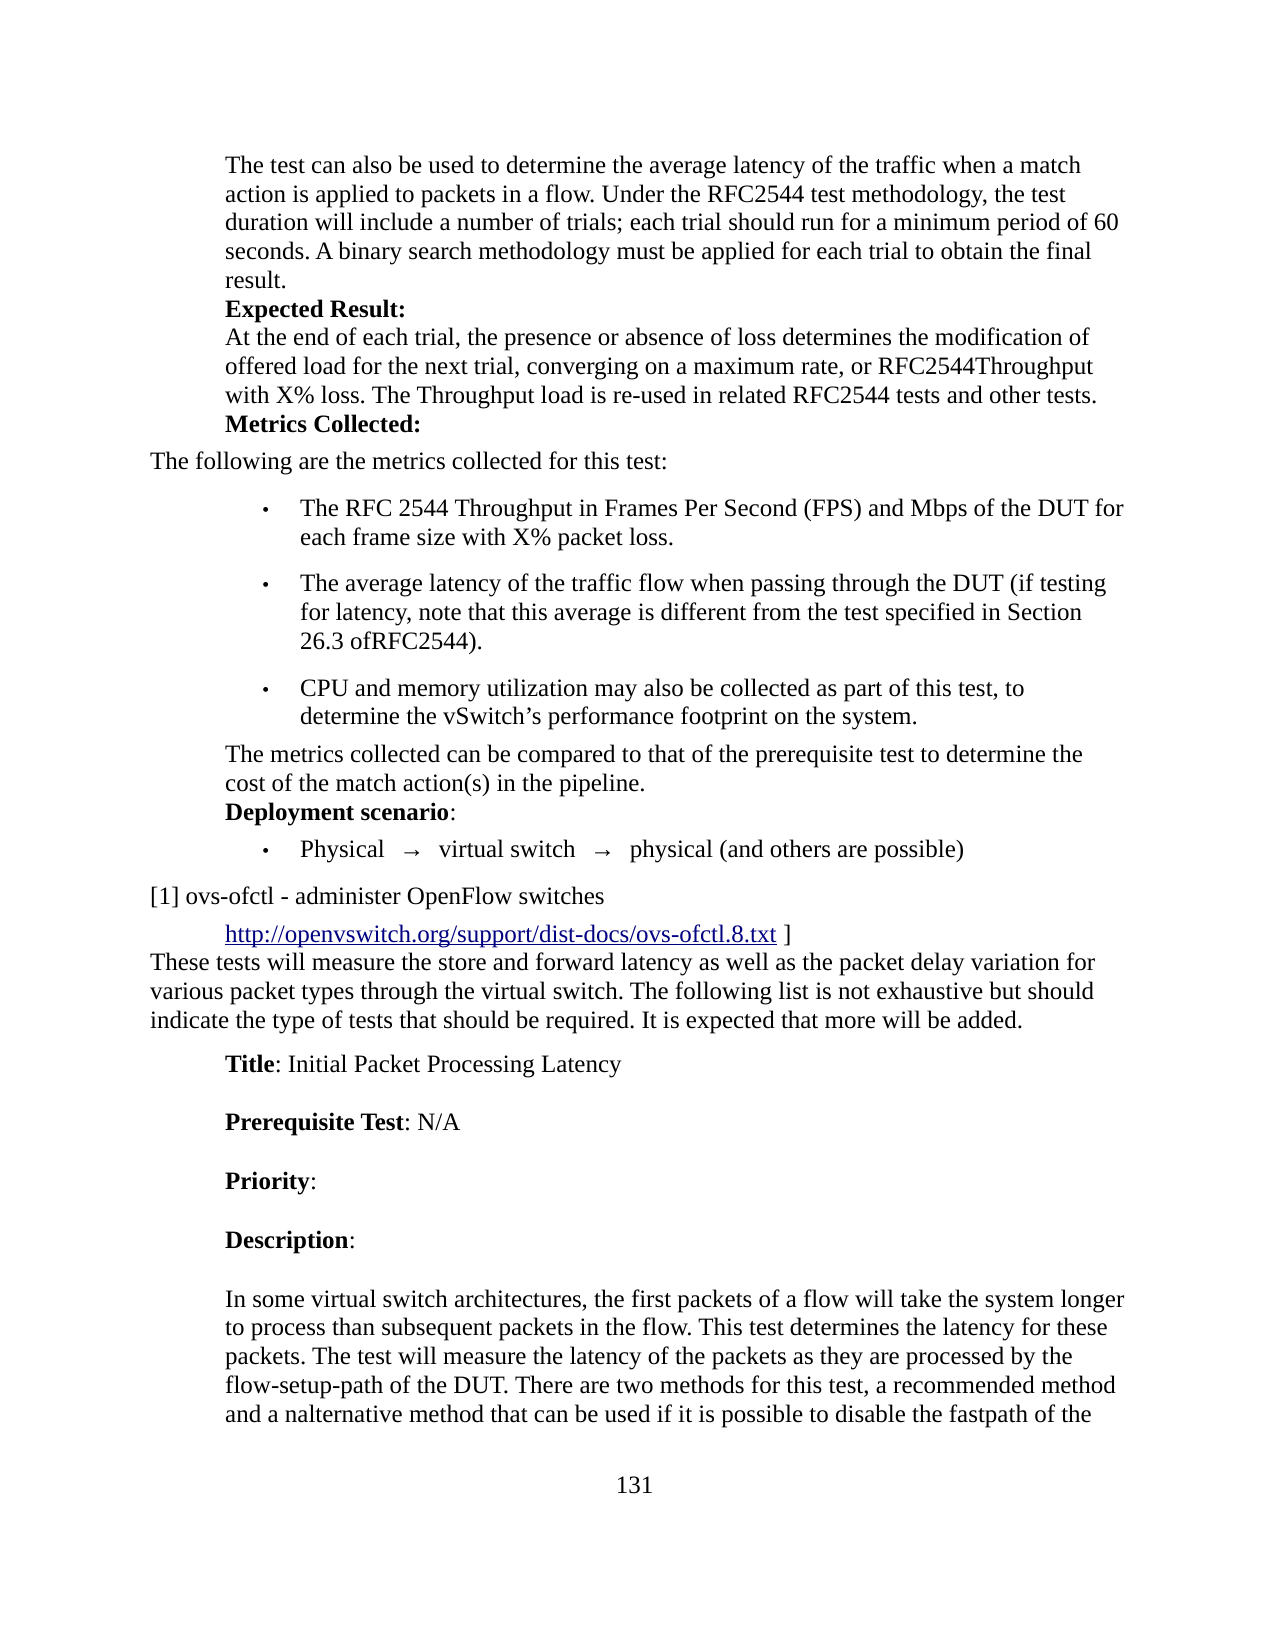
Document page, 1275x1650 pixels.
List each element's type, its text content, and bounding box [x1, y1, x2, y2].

text The following are the metrics collected for this test: [150, 446, 1125, 475]
text Deployment scenario: [225, 797, 1125, 825]
text Expected Result: [225, 294, 1125, 322]
list The RFC 2544 Throughput in Frames Per Second (FPS) and Mbps of the DUT for each frame size with X% packet loss. [262, 493, 1125, 551]
text The metrics collected can be compared to that of the prerequisite test to determine the cost of the match action(s) in the pipeline. [225, 739, 1125, 797]
text At the end of each trial, the presence or absence of loss determines the modification of offered load for the next trial, converging on a maximum rate, or RFC2544Throughput with X% loss. The Throughput load is re-used in related RFC2544 tests and other tests. [225, 322, 1125, 409]
text Priority: [225, 1166, 1125, 1195]
text [1] ovs-ofctl - administer OpenFlow switches [150, 881, 1125, 910]
list Physical → virtual switch → physical (and others are possible) [262, 834, 1125, 863]
text Title: Initial Packet Processing Latency [225, 1049, 1125, 1077]
text Metrics Collected: [225, 409, 1125, 437]
text Description: [225, 1225, 1125, 1254]
list CPU and memory utilization may also be collected as part of this test, to determine the vSwitch’s performance footprint on the system. [262, 673, 1125, 730]
text Prerequisite Test: N/A [225, 1107, 1125, 1136]
text http://openvswitch.org/support/dist-docs/ovs-ofctl.8.txt ] [225, 919, 1125, 947]
text These tests will measure the store and forward latency as well as the packet delay variation for various packet types through the virtual switch. The following list is not exhaustive but should indicate the type of tests that should be required. It is expected that more will be added. [150, 947, 1125, 1034]
list The average latency of the traffic flow when passing through the DUT (if testing for latency, note that this average is different from the test specified in Section 26.3 ofRFC2544). [262, 568, 1125, 655]
text In some virtual switch architectures, the first packets of a flow will take the system longer to process than subsequent packets in the flow. This test determines the latency for these packets. The test will measure the latency of the packets as they are processed by the flow-setup-path of the DUT. There are two methods for this test, a recommended method and a nalternative method that can be used if it is possible to disable the fastpath of the [225, 1284, 1125, 1427]
text The test can also be used to determine the average latency of the traffic when a match action is applied to packets in a flow. Under the RFC2544 test methodology, the test duration will include a number of trials; each trial should run for a minimum period of 60 seconds. A binary search methodology must be applied for each trial to obtain the final result. [225, 150, 1125, 294]
